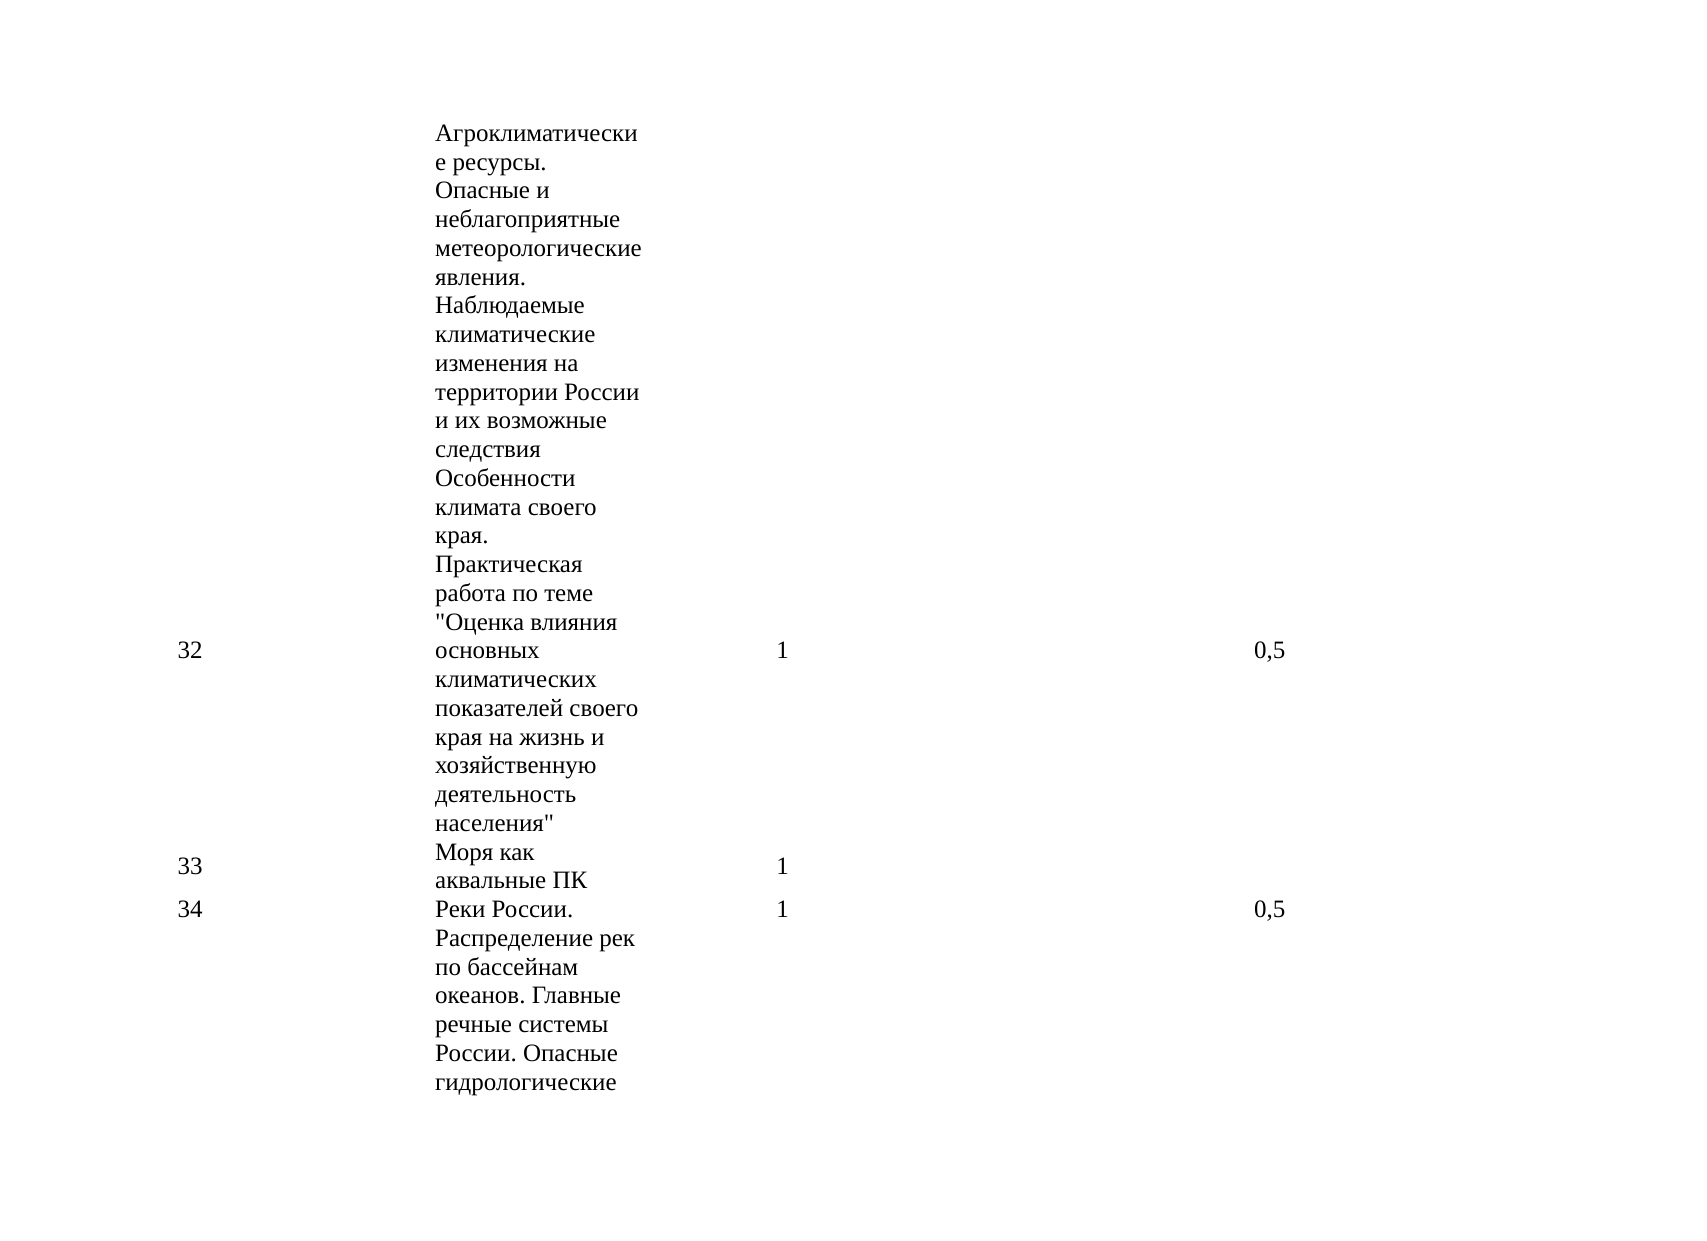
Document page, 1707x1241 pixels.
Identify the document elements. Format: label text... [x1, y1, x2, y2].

table_cell [897, 463, 1141, 837]
table_cell 0,5 [1141, 894, 1384, 1096]
table_cell [897, 894, 1141, 1096]
table_cell 1 [653, 837, 897, 894]
table_cell [1141, 837, 1384, 894]
table_cell [1384, 837, 1628, 894]
table_cell [1384, 118, 1628, 463]
table_cell 34 [166, 894, 409, 1096]
table_cell Реки России. Распределение рек по бассейнам океанов. Главные речные системы России. Опасные гидрологические [410, 894, 653, 1096]
table_cell 1 [653, 894, 897, 1096]
table_cell [1384, 894, 1628, 1096]
table_cell [166, 118, 409, 463]
table_cell 0,5 [1141, 463, 1384, 837]
table_cell Агроклиматические ресурсы. Опасные и неблагоприятные метеорологические явления. Наблюдаемые климатические изменения на территории России и их возможные следствия [410, 118, 653, 463]
table_cell Моря как аквальные ПК [410, 837, 653, 894]
table_cell Особенности климата своего края. Практическая работа по теме "Оценка влияния основных климатических показателей своего края на жизнь и хозяйственную деятельность населения" [410, 463, 653, 837]
table_cell 33 [166, 837, 409, 894]
table_cell [1141, 118, 1384, 463]
table_cell [1384, 463, 1628, 837]
table_cell [897, 118, 1141, 463]
table_cell [653, 118, 897, 463]
table_cell 32 [166, 463, 409, 837]
table_cell 1 [653, 463, 897, 837]
table_cell [897, 837, 1141, 894]
